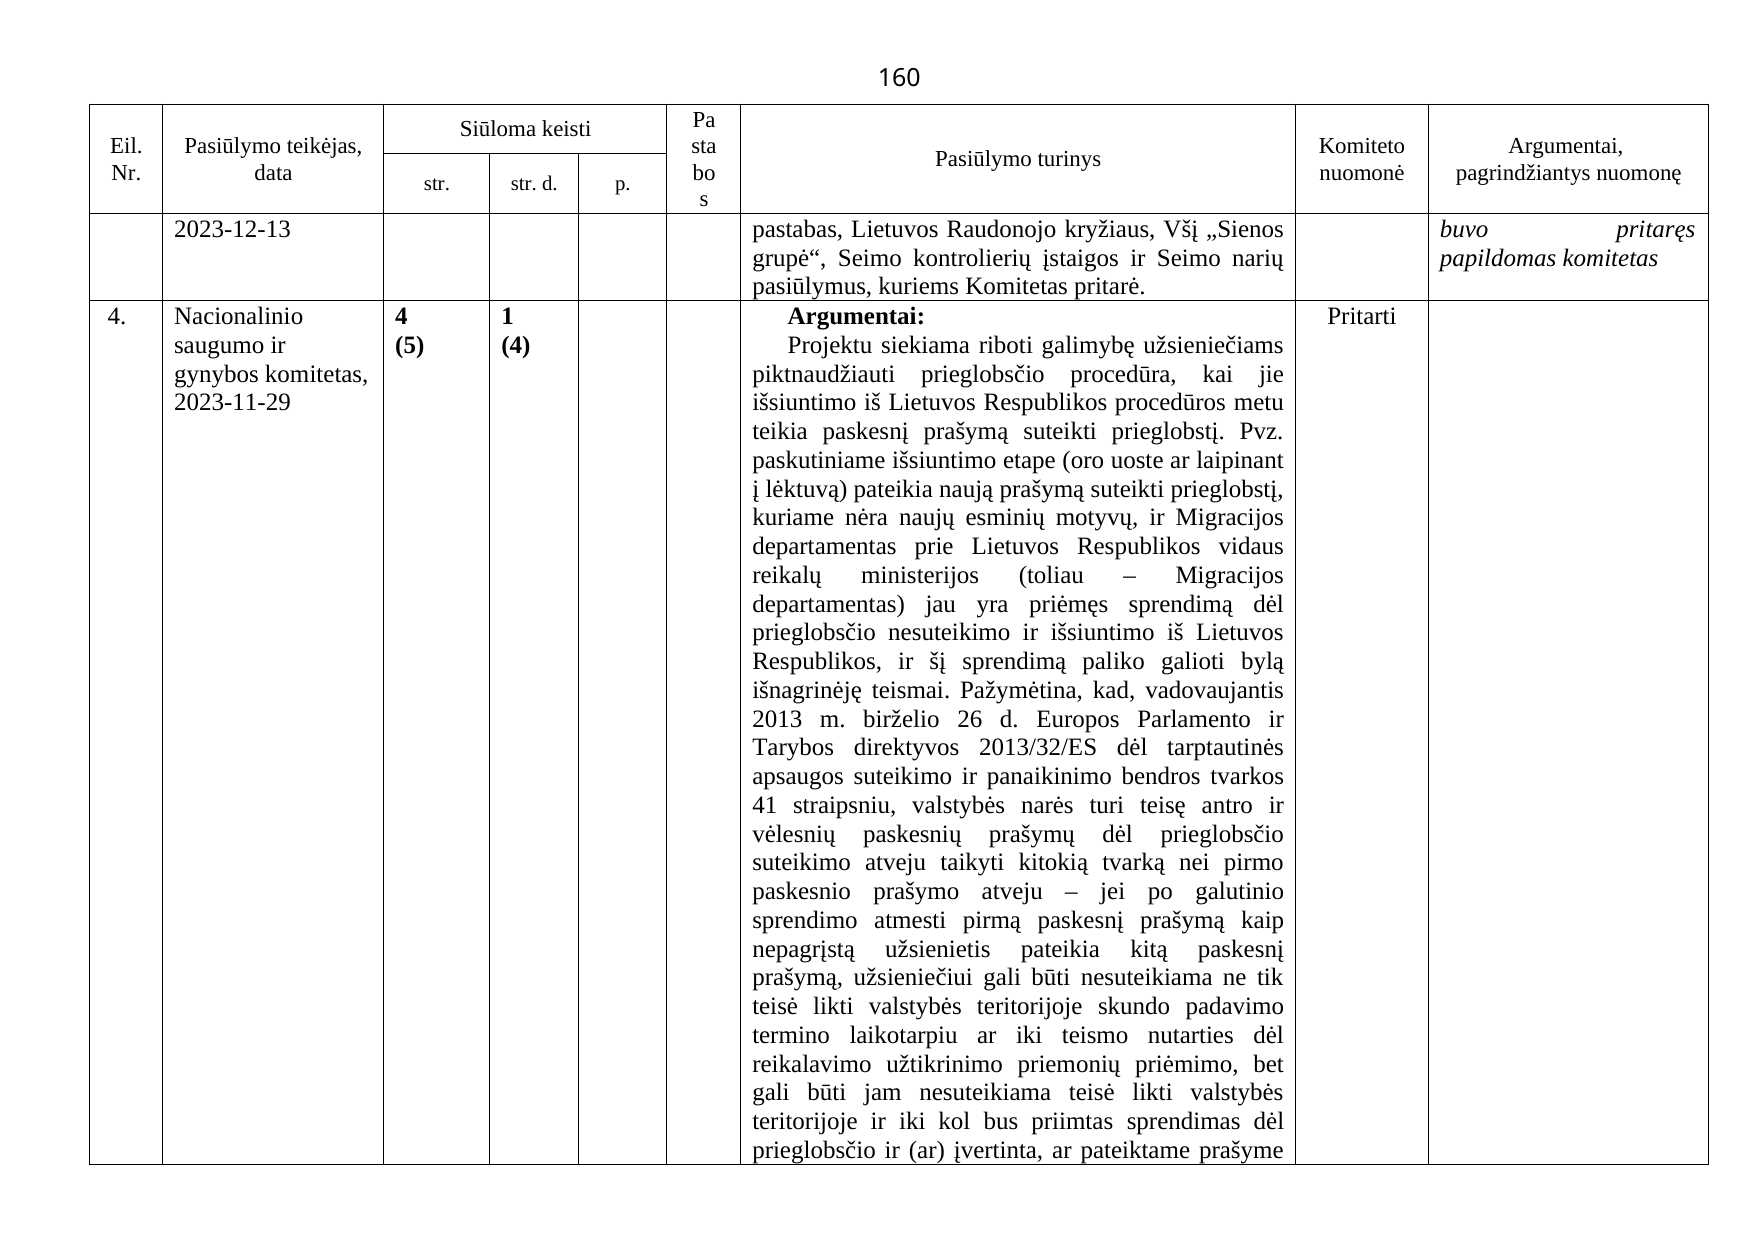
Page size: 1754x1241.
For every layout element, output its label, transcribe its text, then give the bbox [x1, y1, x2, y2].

table_cell 2023-12-13 [163, 214, 383, 300]
table_header Argumentai, pagrindžiantys nuomonę [1429, 105, 1708, 213]
table_header Eil. Nr. [90, 105, 162, 213]
table_header Komiteto nuomonė [1296, 105, 1428, 213]
table_cell str. d. [490, 154, 578, 213]
table_cell [579, 214, 666, 300]
table_cell Pritarti [1296, 301, 1428, 1164]
table_cell p. [579, 154, 666, 213]
table_cell [90, 301, 162, 1164]
table_cell [1296, 214, 1428, 300]
table_cell pastabas, Lietuvos Raudonojo kryžiaus, Všį „Sienos grupė“, Seimo kontrolierių įstaigos ir Seimo narių pasiūlymus, kuriems Komitetas pritarė. [741, 214, 1295, 300]
table_cell [667, 301, 740, 1164]
table_header Siūloma keisti [384, 105, 666, 153]
table_cell [667, 214, 740, 300]
table_cell 4 (5) [384, 301, 489, 1164]
table_cell Argumentai: Projektu siekiama riboti galimybę užsieniečiams piktnaudžiauti prieglobsčio procedūra, kai jie išsiuntimo iš Lietuvos Respublikos procedūros metu teikia paskesnį prašymą suteikti prieglobstį. Pvz. paskutiniame išsiuntimo etape (oro uoste ar laipinant į lėktuvą) pateikia naują prašymą suteikti prieglobstį, kuriame nėra naujų esminių motyvų, ir Migracijos departamentas prie Lietuvos Respublikos vidaus reikalų ministerijos (toliau – Migracijos departamentas) jau yra priėmęs sprendimą dėl prieglobsčio nesuteikimo ir išsiuntimo iš Lietuvos Respublikos, ir šį sprendimą paliko galioti bylą išnagrinėję teismai. Pažymėtina, kad, vadovaujantis 2013 m. birželio 26 d. Europos Parlamento ir Tarybos direktyvos 2013/32/ES dėl tarptautinės apsaugos suteikimo ir panaikinimo bendros tvarkos 41 straipsniu, valstybės narės turi teisę antro ir vėlesnių paskesnių prašymų dėl prieglobsčio suteikimo atveju taikyti kitokią tvarką nei pirmo paskesnio prašymo atveju – jei po galutinio sprendimo atmesti pirmą paskesnį prašymą kaip nepagrįstą užsienietis pateikia kitą paskesnį prašymą, užsieniečiui gali būti nesuteikiama ne tik teisė likti valstybės teritorijoje skundo padavimo termino laikotarpiu ar iki teismo nutarties dėl reikalavimo užtikrinimo priemonių priėmimo, bet gali būti jam nesuteikiama teisė likti valstybės teritorijoje ir iki kol bus priimtas sprendimas dėl prieglobsčio ir (ar) įvertinta, ar pateiktame prašyme [741, 301, 1295, 1164]
table_cell [490, 214, 578, 300]
table_header Pastabos [667, 105, 740, 213]
table_cell [90, 214, 162, 300]
table_cell [1429, 301, 1708, 1164]
table_header Pasiūlymo teikėjas, data [163, 105, 383, 213]
table_header Pasiūlymo turinys [741, 105, 1295, 213]
table_cell [579, 301, 666, 1164]
table_cell Nacionalinio saugumo ir gynybos komitetas, 2023-11-29 [163, 301, 383, 1164]
table_cell [384, 214, 489, 300]
table_cell str. [384, 154, 489, 213]
table_cell 1 (4) [490, 301, 578, 1164]
table_cell buvo pritaręs papildomas komitetas [1429, 214, 1708, 300]
